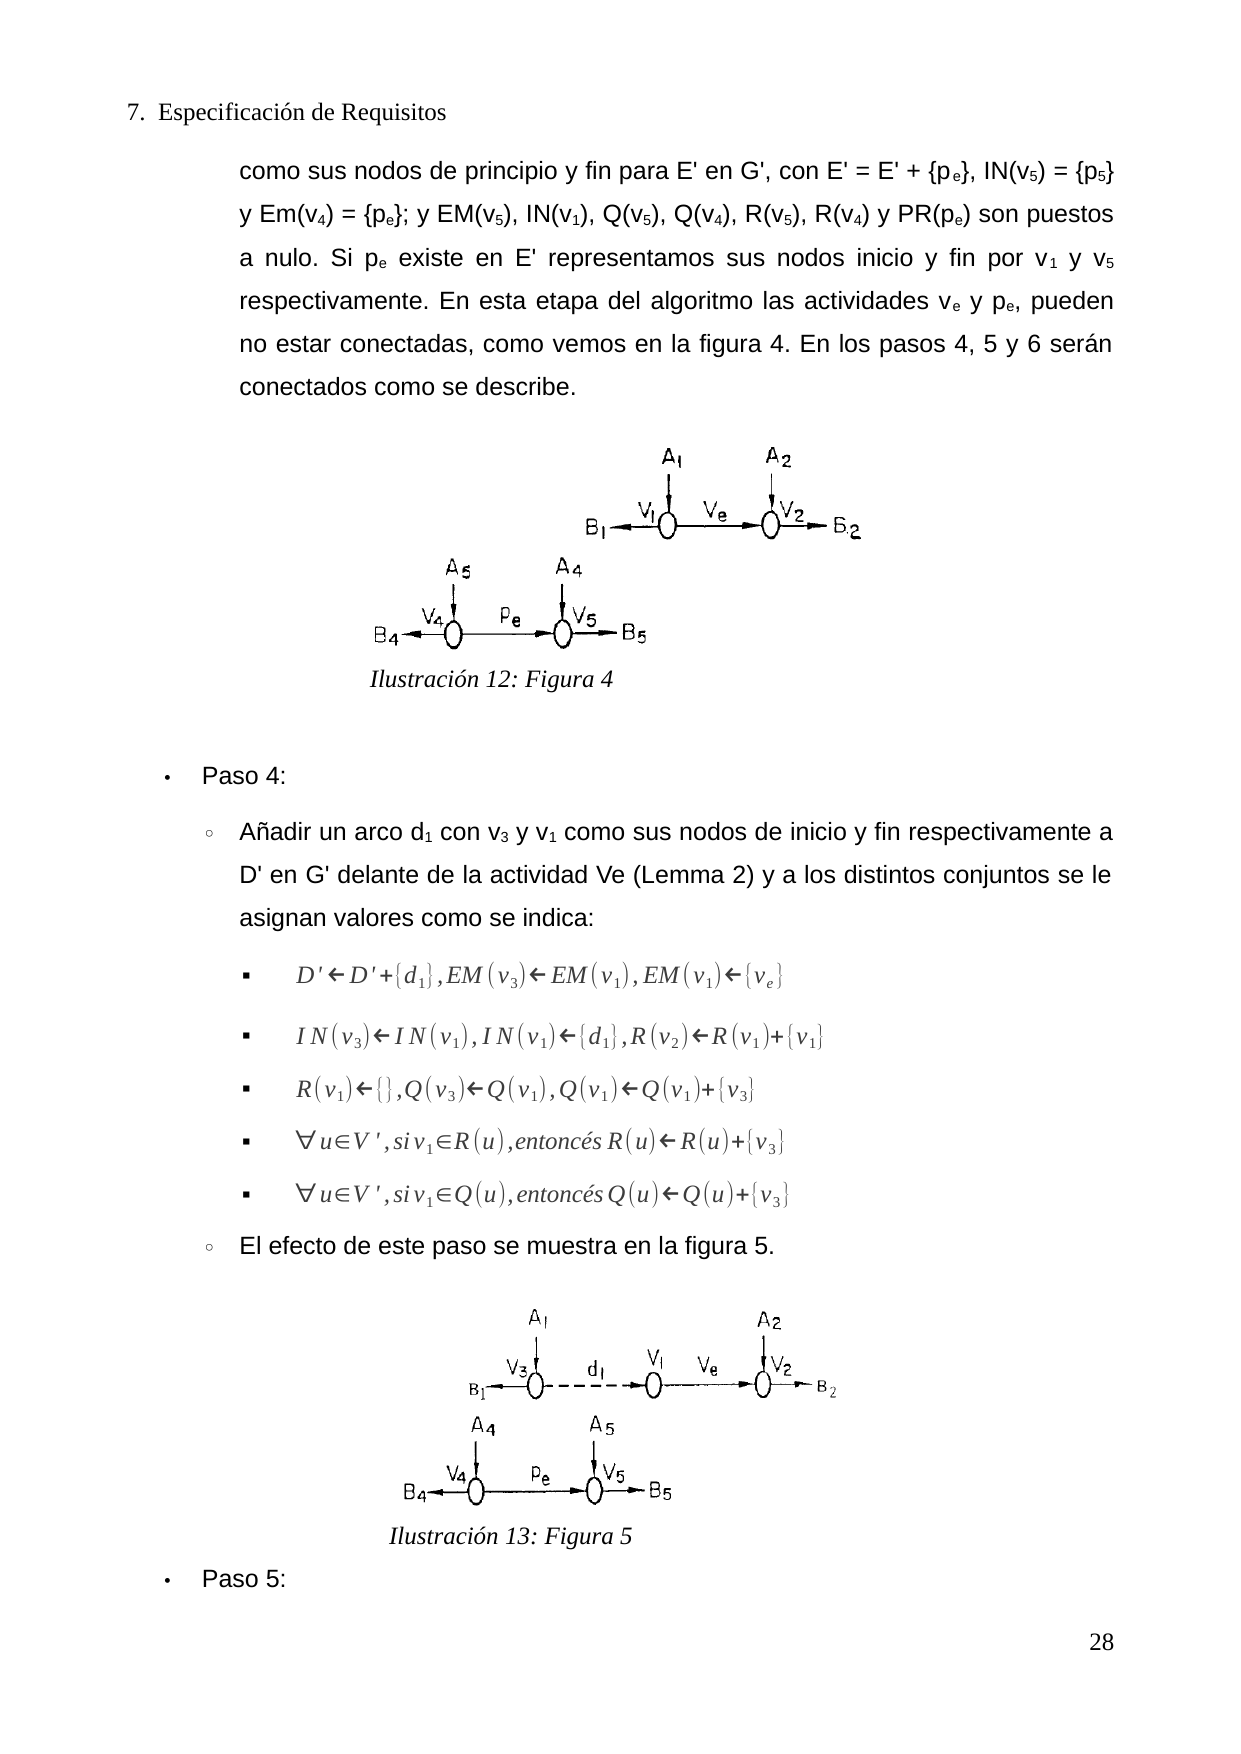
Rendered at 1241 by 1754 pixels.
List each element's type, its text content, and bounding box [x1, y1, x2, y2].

list Paso 4: [164, 761, 1114, 790]
picture [369, 440, 872, 664]
picture [389, 1298, 852, 1521]
list Añadir un arco d1 con v3 y v1 como sus nodos de inicio y fin respectivamente a D' en G' delante de la actividad Ve (Lemma 2) y a los distintos conjuntos se le asignan valores como se indica: [202, 817, 1114, 932]
list Ilustración 13: Figura 5 [389, 1521, 852, 1550]
list Paso 5: [164, 1564, 1114, 1593]
list Ilustración 12: Figura 4 [369, 664, 871, 692]
list El efecto de este paso se muestra en la figura 5. [202, 1231, 1114, 1259]
list como sus nodos de principio y fin para E' en G', con E' = E' + {pe}, IN(v5) = {p5} y Em(v4) = {pe}; y EM(v5), IN(v1), Q(v5), Q(v4), R(v5), R(v4) y PR(pe) son puestos a nulo. Si pe existe en E' representamos sus nodos inicio y fin por v1 y v5 respectivamente. En esta etapa del algoritmo las actividades ve y pe, pueden no estar conectadas, como vemos en la figura 4. En los pasos 4, 5 y 6 serán conectados como se describe. [202, 156, 1114, 401]
